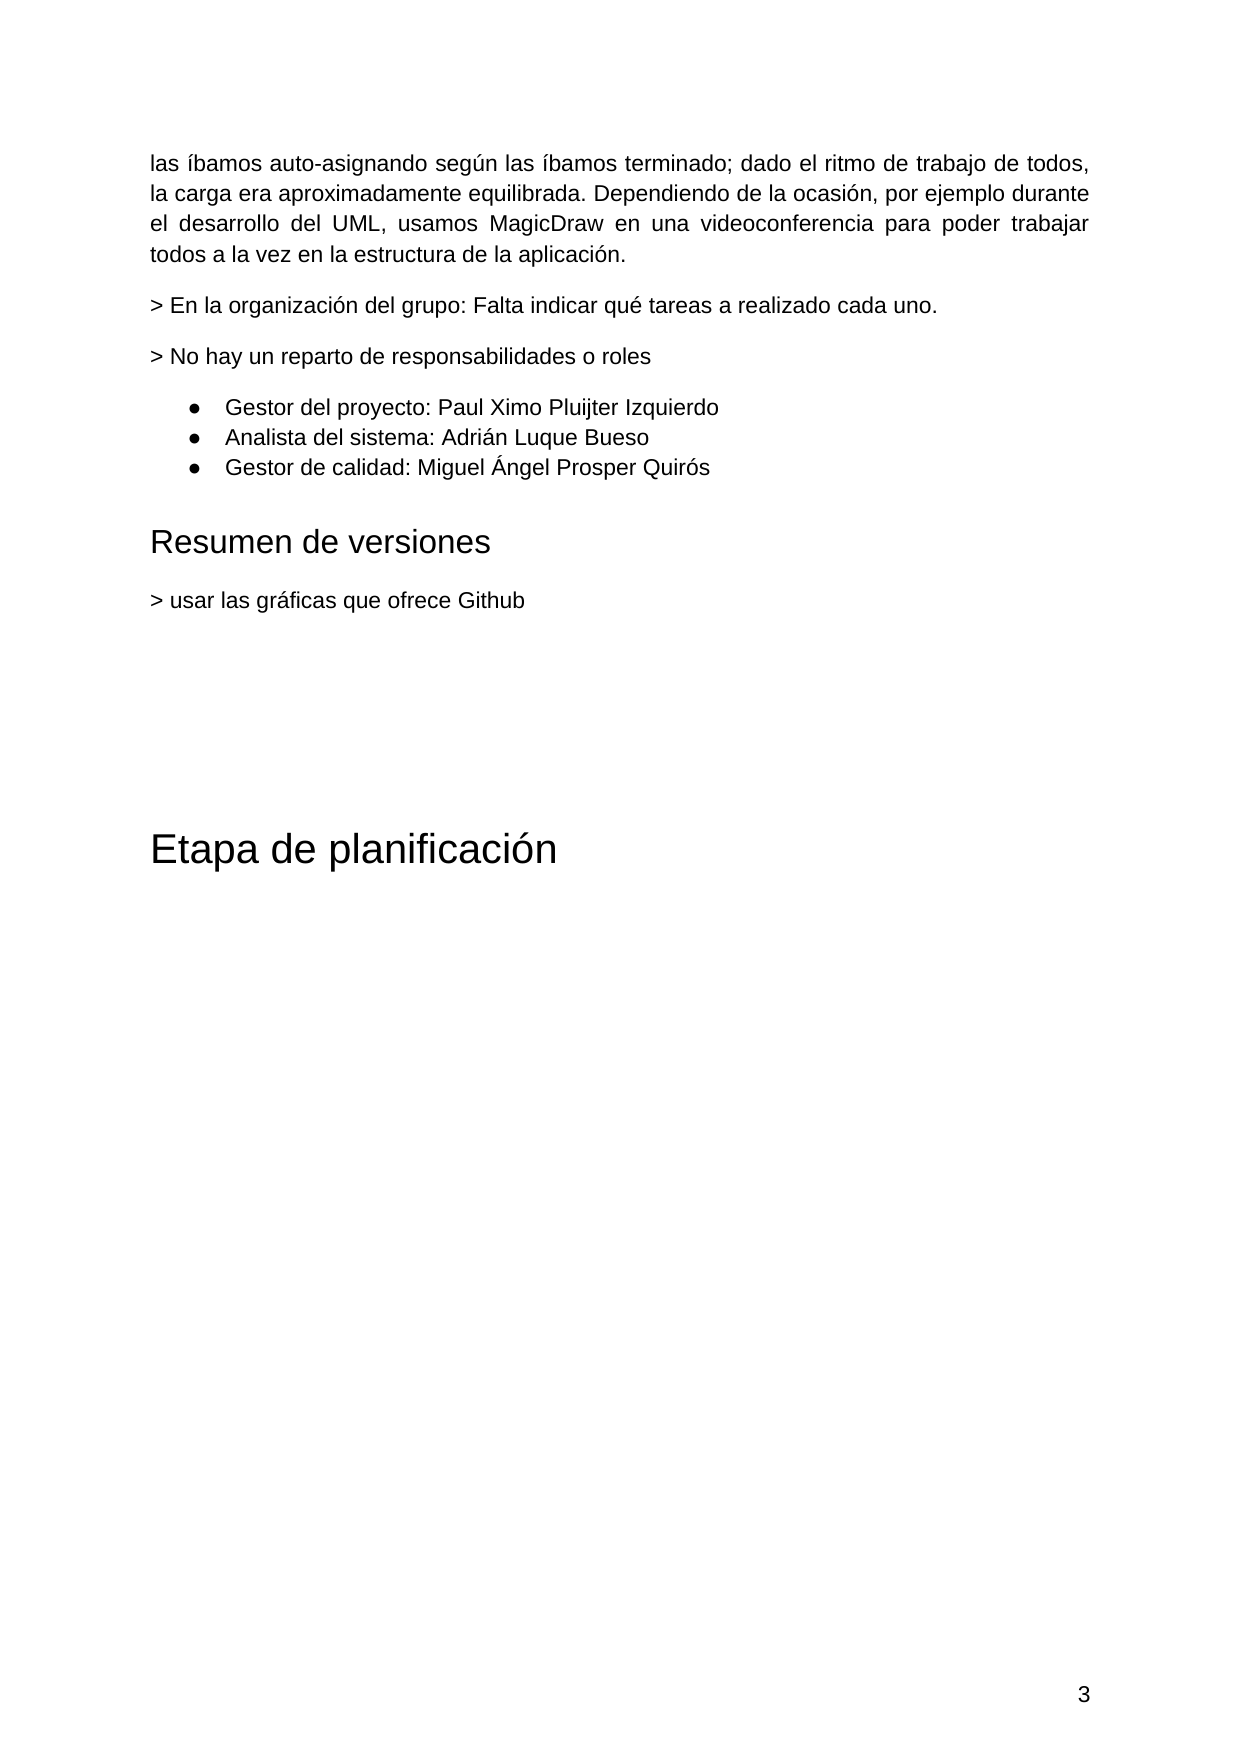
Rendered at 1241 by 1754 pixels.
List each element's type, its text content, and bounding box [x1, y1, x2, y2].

list Analista del sistema: Adrián Luque Bueso [187, 424, 1090, 450]
text > En la organización del grupo: Falta indicar qué tareas a realizado cada uno. [150, 292, 1090, 318]
list Gestor del proyecto: Paul Ximo Pluijter Izquierdo [187, 394, 1090, 420]
text > usar las gráficas que ofrece Github [150, 587, 1090, 613]
list Gestor de calidad: Miguel Ángel Prosper Quirós [187, 454, 1090, 481]
subtitle Etapa de planificación [150, 824, 1090, 872]
text > No hay un reparto de responsabilidades o roles [150, 343, 1090, 369]
text las íbamos auto-asignando según las íbamos terminado; dado el ritmo de trabajo de todos, la carga era aproximadamente equilibrada. Dependiendo de la ocasión, por ejemplo durante el desarrollo del UML, usamos MagicDraw en una videoconferencia para poder trabajar todos a la vez en la estructura de la aplicación. [150, 150, 1090, 267]
subtitle Resumen de versiones [150, 522, 1090, 560]
